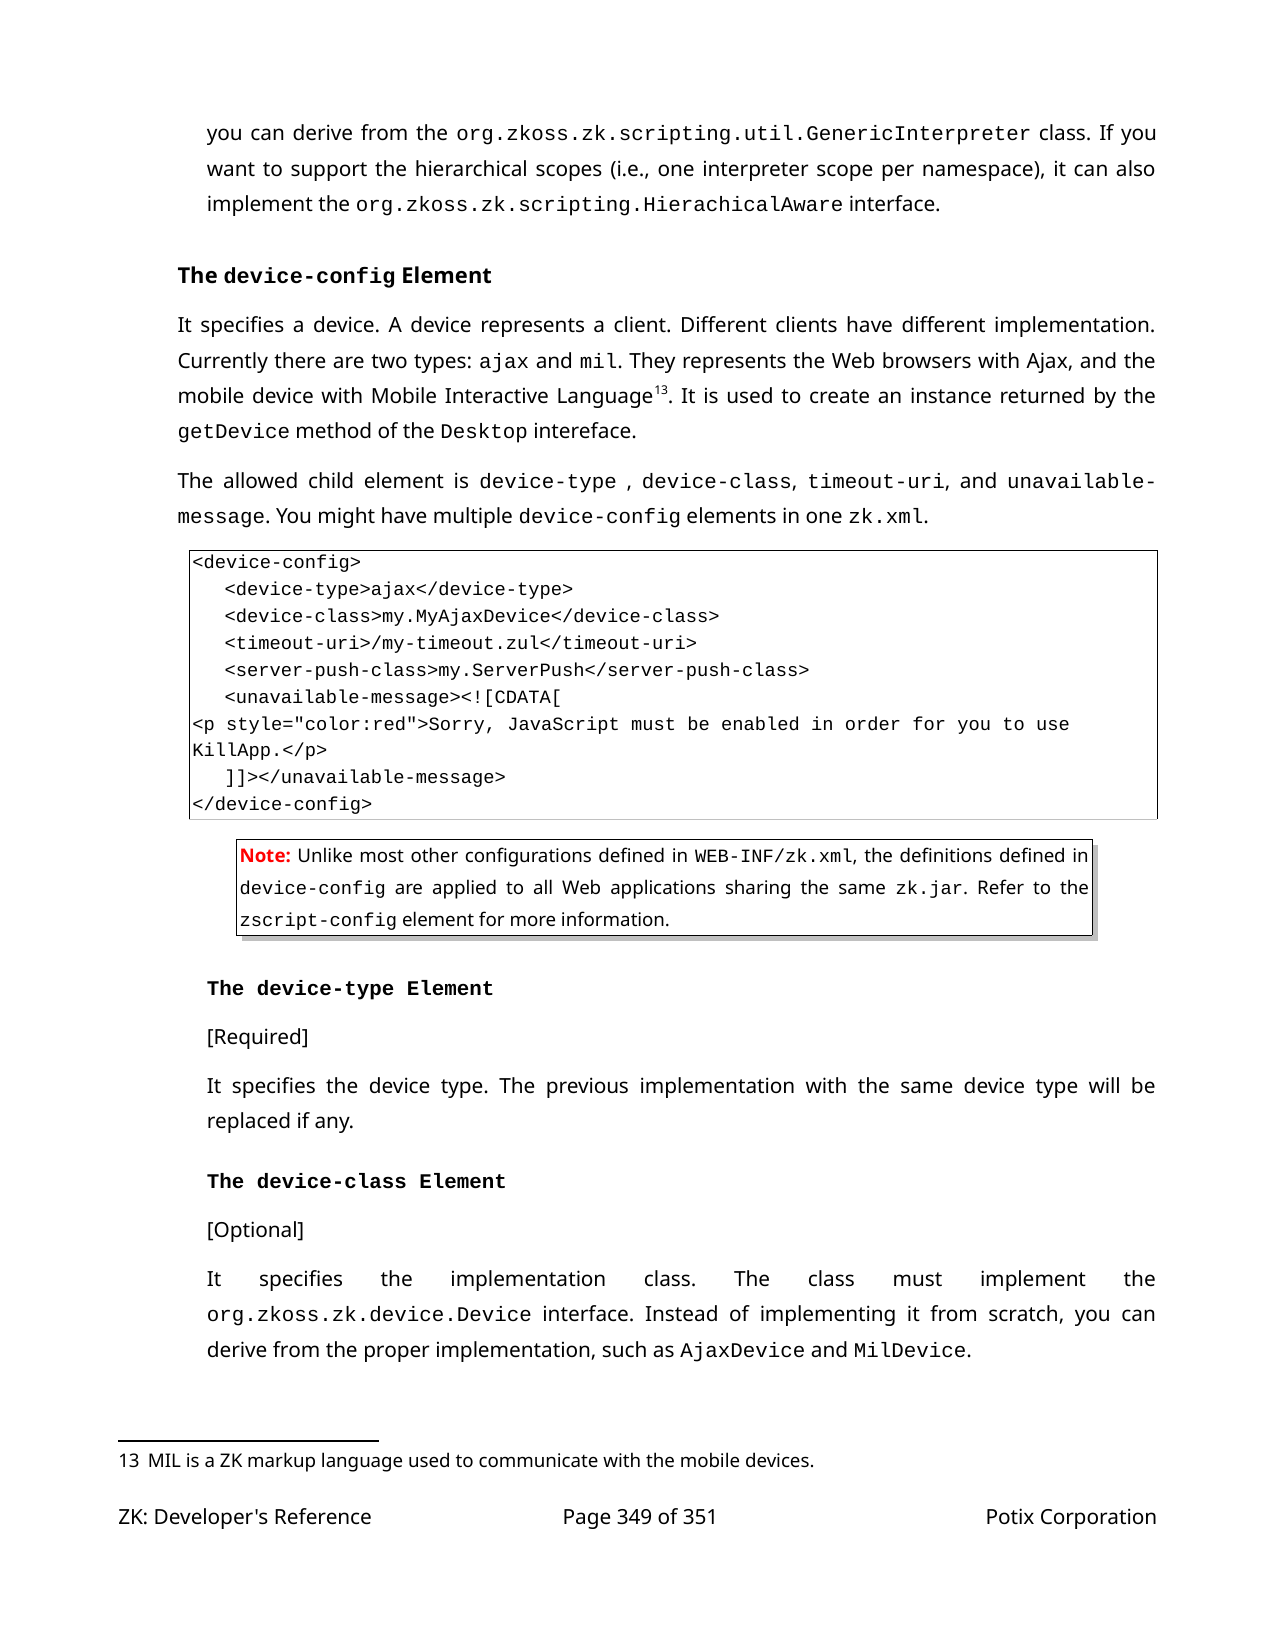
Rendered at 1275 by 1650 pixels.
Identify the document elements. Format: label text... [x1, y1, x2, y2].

text <server-push-class>my.ServerPush</server-push-class> [190, 658, 1157, 682]
text you can derive from the org.zkoss.zk.scripting.util.GenericInterpreter class. If you want to support the hierarchical scopes (i.e., one interpreter scope per namespace), it can also implement the org.zkoss.zk.scripting.HierachicalAware interface. [207, 118, 1157, 217]
subtitle The device-config Element [177, 260, 1157, 290]
text [Required] [207, 1022, 1157, 1050]
text It specifies the implementation class. The class must implement the org.zkoss.zk.device.Device interface. Instead of implementing it from scratch, you can derive from the proper implementation, such as AjaxDevice and MilDevice. [207, 1264, 1157, 1363]
text <timeout-uri>/my-timeout.zul</timeout-uri> [190, 631, 1157, 655]
text Note: Unlike most other configurations defined in WEB-INF/zk.xml, the definitions defined in device-config are applied to all Web applications sharing the same zk.jar. Refer to the zscript-config element for more information. [237, 840, 1092, 935]
subtitle The device-type Element [207, 978, 1157, 1001]
text <device-config> <device-type>ajax</device-type> <device-class>my.MyAjaxDevice</device-class> [190, 551, 1157, 628]
text MIL is a ZK markup language used to communicate with the mobile devices. [118, 1447, 1157, 1473]
text It specifies the device type. The previous implementation with the same device type will be replaced if any. [207, 1071, 1157, 1134]
text <unavailable-message><![CDATA[ <p style="color:red">Sorry, JavaScript must be enabled in order for you to use KillApp.</p> ]]></unavailable-message> </device-config> [190, 685, 1157, 819]
text [Optional] [207, 1215, 1157, 1243]
subtitle The device-class Element [207, 1171, 1157, 1194]
text The allowed child element is device-type , device-class, timeout-uri, and unavailable-message. You might have multiple device-config elements in one zk.xml. [177, 466, 1157, 530]
text It specifies a device. A device represents a client. Different clients have different implementation. Currently there are two types: ajax and mil. They represents the Web browsers with Ajax, and the mobile device with Mobile Interactive Language. It is used to create an instance returned by the getDevice method of the Desktop intereface. [177, 311, 1157, 445]
